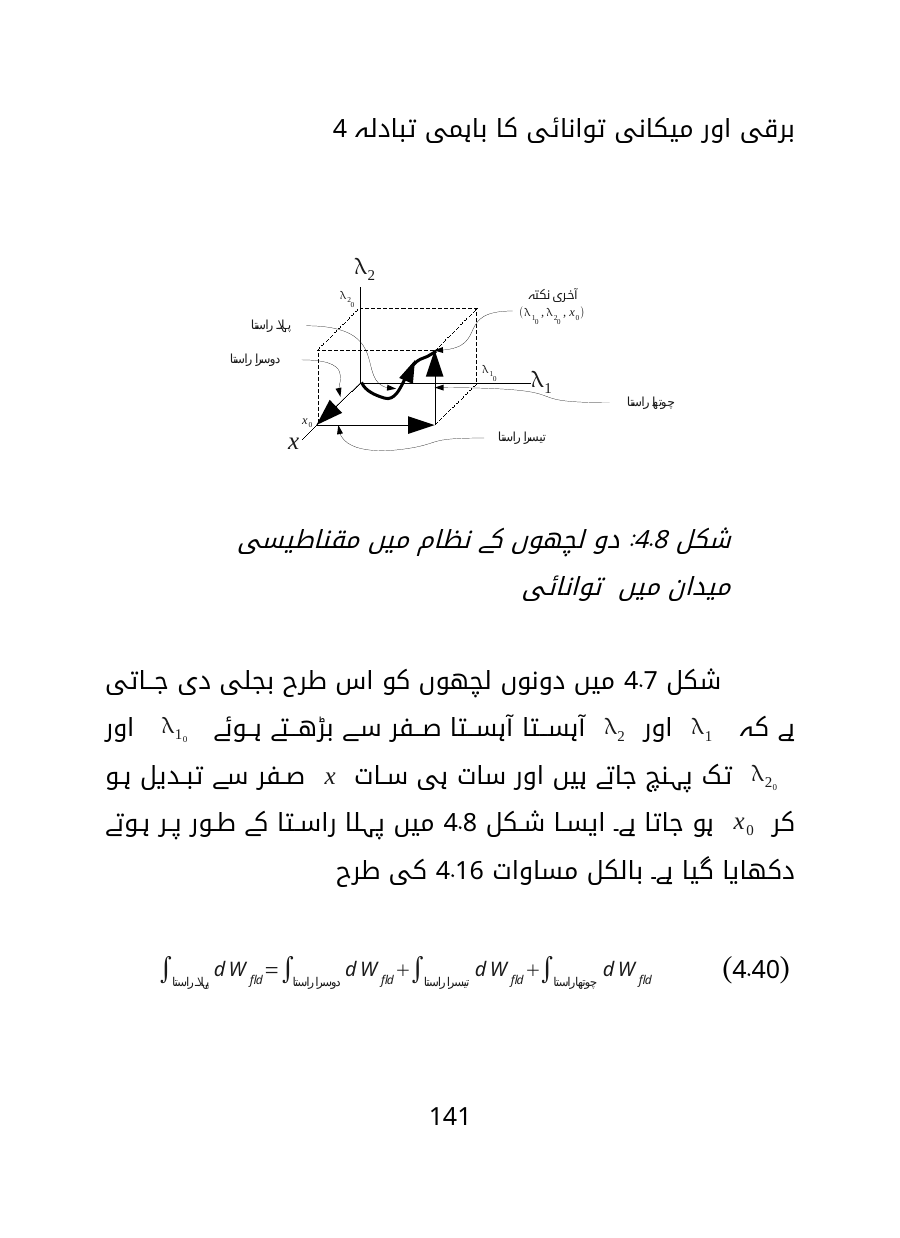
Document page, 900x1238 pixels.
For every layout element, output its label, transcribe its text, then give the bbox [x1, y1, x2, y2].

table_header (4.40) [695, 941, 795, 1012]
text شکل 4.7 میں دونوں لچھوں کو اس طرح بجلی دی جاتی ہے کہ اورآہستا آہستا صفر سے بڑھتے ہوئے اورتک پہنچ جاتے ہیں اور سات ہی ساتصفر سے تبدیل ہو کرہو جاتا ہے۔ ایسا شکل 4.8 میں پہلا راستا کے طور پر ہوتے دکھایا گیا ہے۔ بالکل مساوات 4.16 کی طرح [105, 657, 795, 894]
table_header [105, 941, 695, 1012]
text شکل 4.8: دو لچھوں کے نظام میں مقناطیسی میدان میں توانائی [169, 195, 731, 611]
